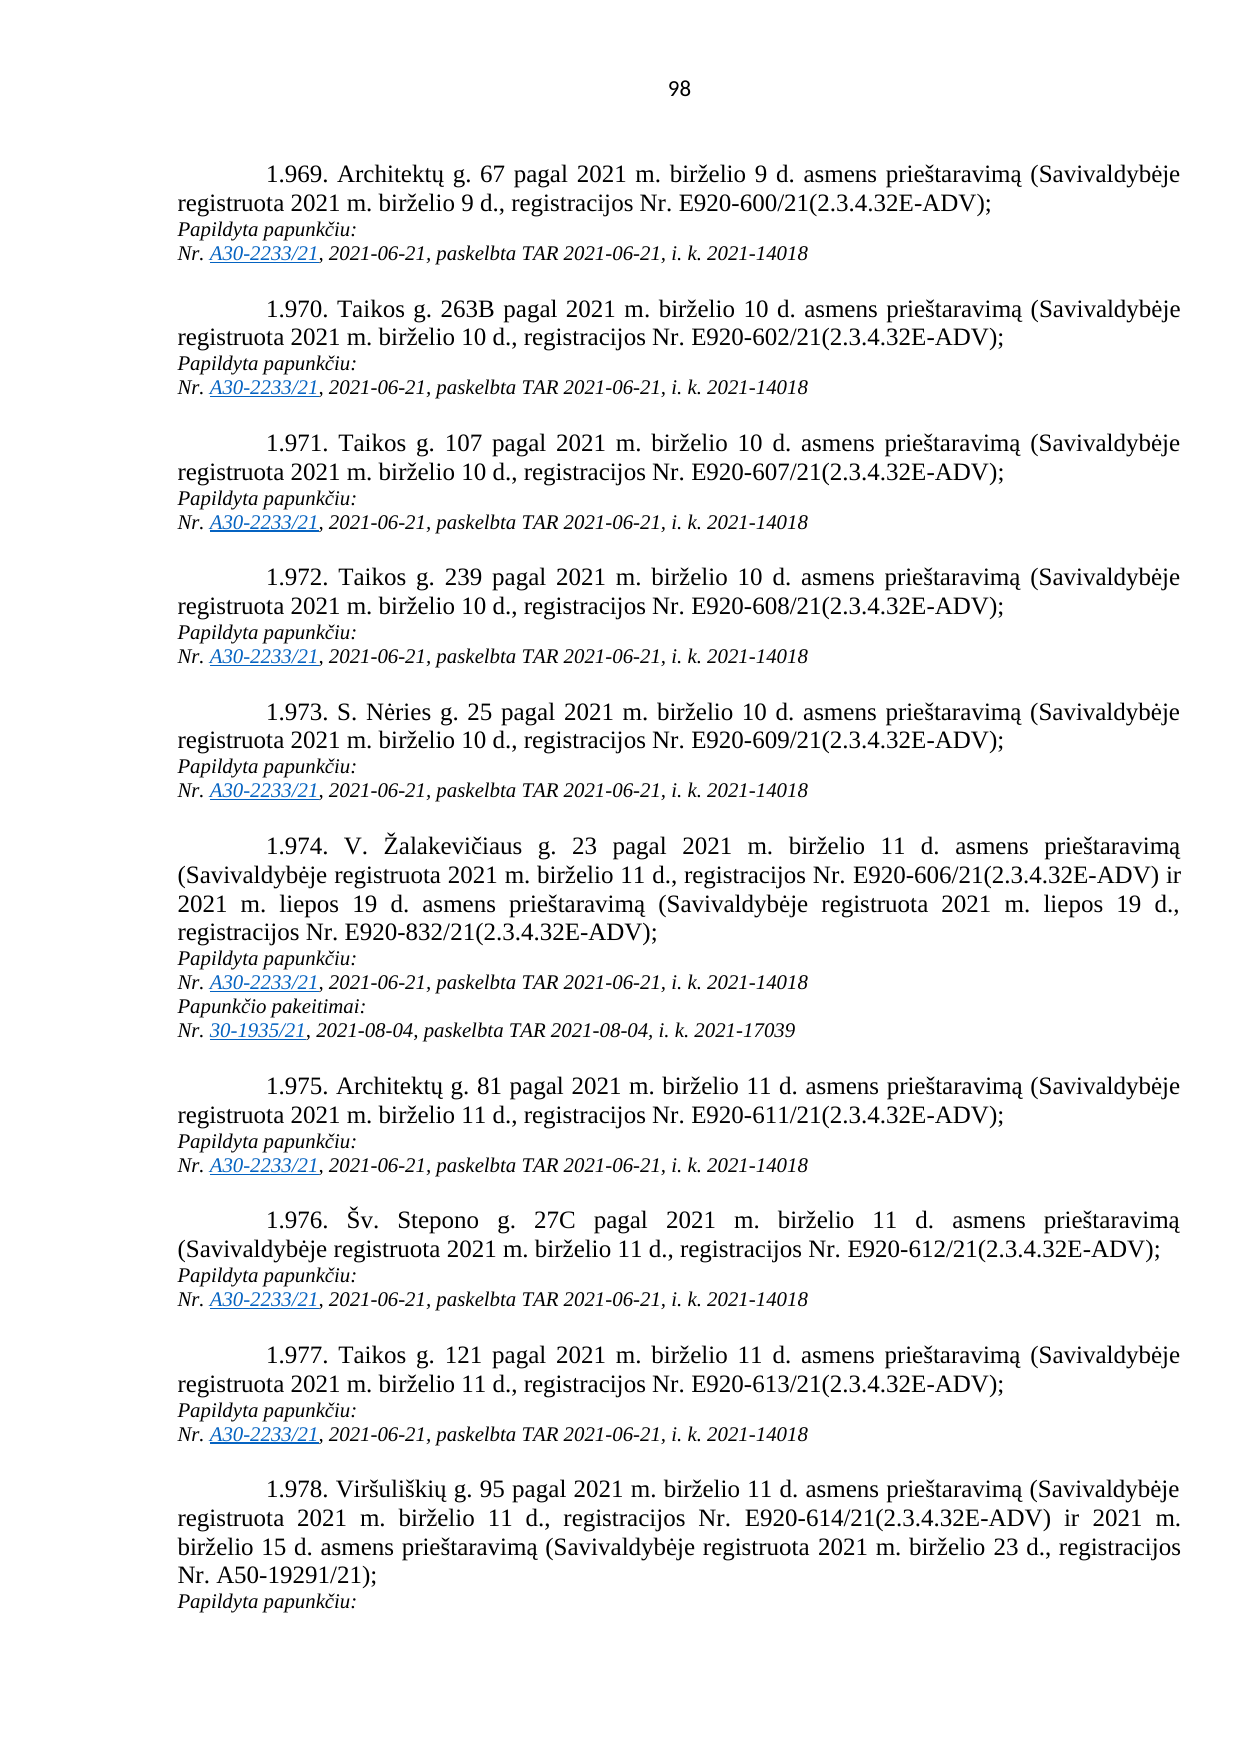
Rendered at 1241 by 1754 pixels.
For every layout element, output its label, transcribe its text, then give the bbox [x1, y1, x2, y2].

text 1.971. Taikos g. 107 pagal 2021 m. birželio 10 d. asmens prieštaravimą (Savivaldybėje registruota 2021 m. birželio 10 d., registracijos Nr. E920-607/21(2.3.4.32E-ADV); [177, 428, 1181, 486]
text Nr. A30-2233/21, 2021-06-21, paskelbta TAR 2021-06-21, i. k. 2021-14018 [177, 778, 1181, 802]
text Papildyta papunkčiu: [177, 217, 1181, 241]
text 1.969. Architektų g. 67 pagal 2021 m. birželio 9 d. asmens prieštaravimą (Savivaldybėje registruota 2021 m. birželio 9 d., registracijos Nr. E920-600/21(2.3.4.32E-ADV); [177, 159, 1181, 217]
text 1.976. Šv. Stepono g. 27С pagal 2021 m. birželio 11 d. asmens prieštaravimą (Savivaldybėje registruota 2021 m. birželio 11 d., registracijos Nr. E920-612/21(2.3.4.32E-ADV); [177, 1206, 1181, 1263]
text 1.972. Taikos g. 239 pagal 2021 m. birželio 10 d. asmens prieštaravimą (Savivaldybėje registruota 2021 m. birželio 10 d., registracijos Nr. E920-608/21(2.3.4.32E-ADV); [177, 562, 1181, 620]
text Nr. A30-2233/21, 2021-06-21, paskelbta TAR 2021-06-21, i. k. 2021-14018 [177, 510, 1181, 534]
text Papildyta papunkčiu: [177, 1129, 1181, 1153]
text Nr. A30-2233/21, 2021-06-21, paskelbta TAR 2021-06-21, i. k. 2021-14018 [177, 1422, 1181, 1446]
text Papildyta papunkčiu: [177, 1263, 1181, 1287]
text Nr. A30-2233/21, 2021-06-21, paskelbta TAR 2021-06-21, i. k. 2021-14018 [177, 1287, 1181, 1311]
text Nr. A30-2233/21, 2021-06-21, paskelbta TAR 2021-06-21, i. k. 2021-14018 [177, 1153, 1181, 1177]
text Nr. 30-1935/21, 2021-08-04, paskelbta TAR 2021-08-04, i. k. 2021-17039 [177, 1018, 1181, 1042]
text Papildyta papunkčiu: [177, 1397, 1181, 1422]
text Nr. A30-2233/21, 2021-06-21, paskelbta TAR 2021-06-21, i. k. 2021-14018 [177, 970, 1181, 994]
text Papildyta papunkčiu: [177, 754, 1181, 778]
text Papildyta papunkčiu: [177, 946, 1181, 970]
text 1.978. Viršuliškių g. 95 pagal 2021 m. birželio 11 d. asmens prieštaravimą (Savivaldybėje registruota 2021 m. birželio 11 d., registracijos Nr. E920-614/21(2.3.4.32E-ADV) ir 2021 m. birželio 15 d. asmens prieštaravimą (Savivaldybėje registruota 2021 m. birželio 23 d., registracijos Nr. A50-19291/21); [177, 1474, 1181, 1589]
text Papildyta papunkčiu: [177, 620, 1181, 644]
text Papildyta papunkčiu: [177, 1589, 1181, 1613]
text Papildyta papunkčiu: [177, 351, 1181, 375]
text Nr. A30-2233/21, 2021-06-21, paskelbta TAR 2021-06-21, i. k. 2021-14018 [177, 644, 1181, 668]
text Nr. A30-2233/21, 2021-06-21, paskelbta TAR 2021-06-21, i. k. 2021-14018 [177, 241, 1181, 265]
text 1.975. Architektų g. 81 pagal 2021 m. birželio 11 d. asmens prieštaravimą (Savivaldybėje registruota 2021 m. birželio 11 d., registracijos Nr. E920-611/21(2.3.4.32E-ADV); [177, 1071, 1181, 1129]
text 1.970. Taikos g. 263B pagal 2021 m. birželio 10 d. asmens prieštaravimą (Savivaldybėje registruota 2021 m. birželio 10 d., registracijos Nr. E920-602/21(2.3.4.32E-ADV); [177, 294, 1181, 351]
text 1.974. V. Žalakevičiaus g. 23 pagal 2021 m. birželio 11 d. asmens prieštaravimą (Savivaldybėje registruota 2021 m. birželio 11 d., registracijos Nr. E920-606/21(2.3.4.32E-ADV) ir 2021 m. liepos 19 d. asmens prieštaravimą (Savivaldybėje registruota 2021 m. liepos 19 d., registracijos Nr. E920-832/21(2.3.4.32E-ADV); [177, 831, 1181, 946]
text 1.973. S. Nėries g. 25 pagal 2021 m. birželio 10 d. asmens prieštaravimą (Savivaldybėje registruota 2021 m. birželio 10 d., registracijos Nr. E920-609/21(2.3.4.32E-ADV); [177, 697, 1181, 754]
text 1.977. Taikos g. 121 pagal 2021 m. birželio 11 d. asmens prieštaravimą (Savivaldybėje registruota 2021 m. birželio 11 d., registracijos Nr. E920-613/21(2.3.4.32E-ADV); [177, 1340, 1181, 1397]
text Papunkčio pakeitimai: [177, 994, 1181, 1018]
text Nr. A30-2233/21, 2021-06-21, paskelbta TAR 2021-06-21, i. k. 2021-14018 [177, 375, 1181, 399]
text Papildyta papunkčiu: [177, 486, 1181, 510]
